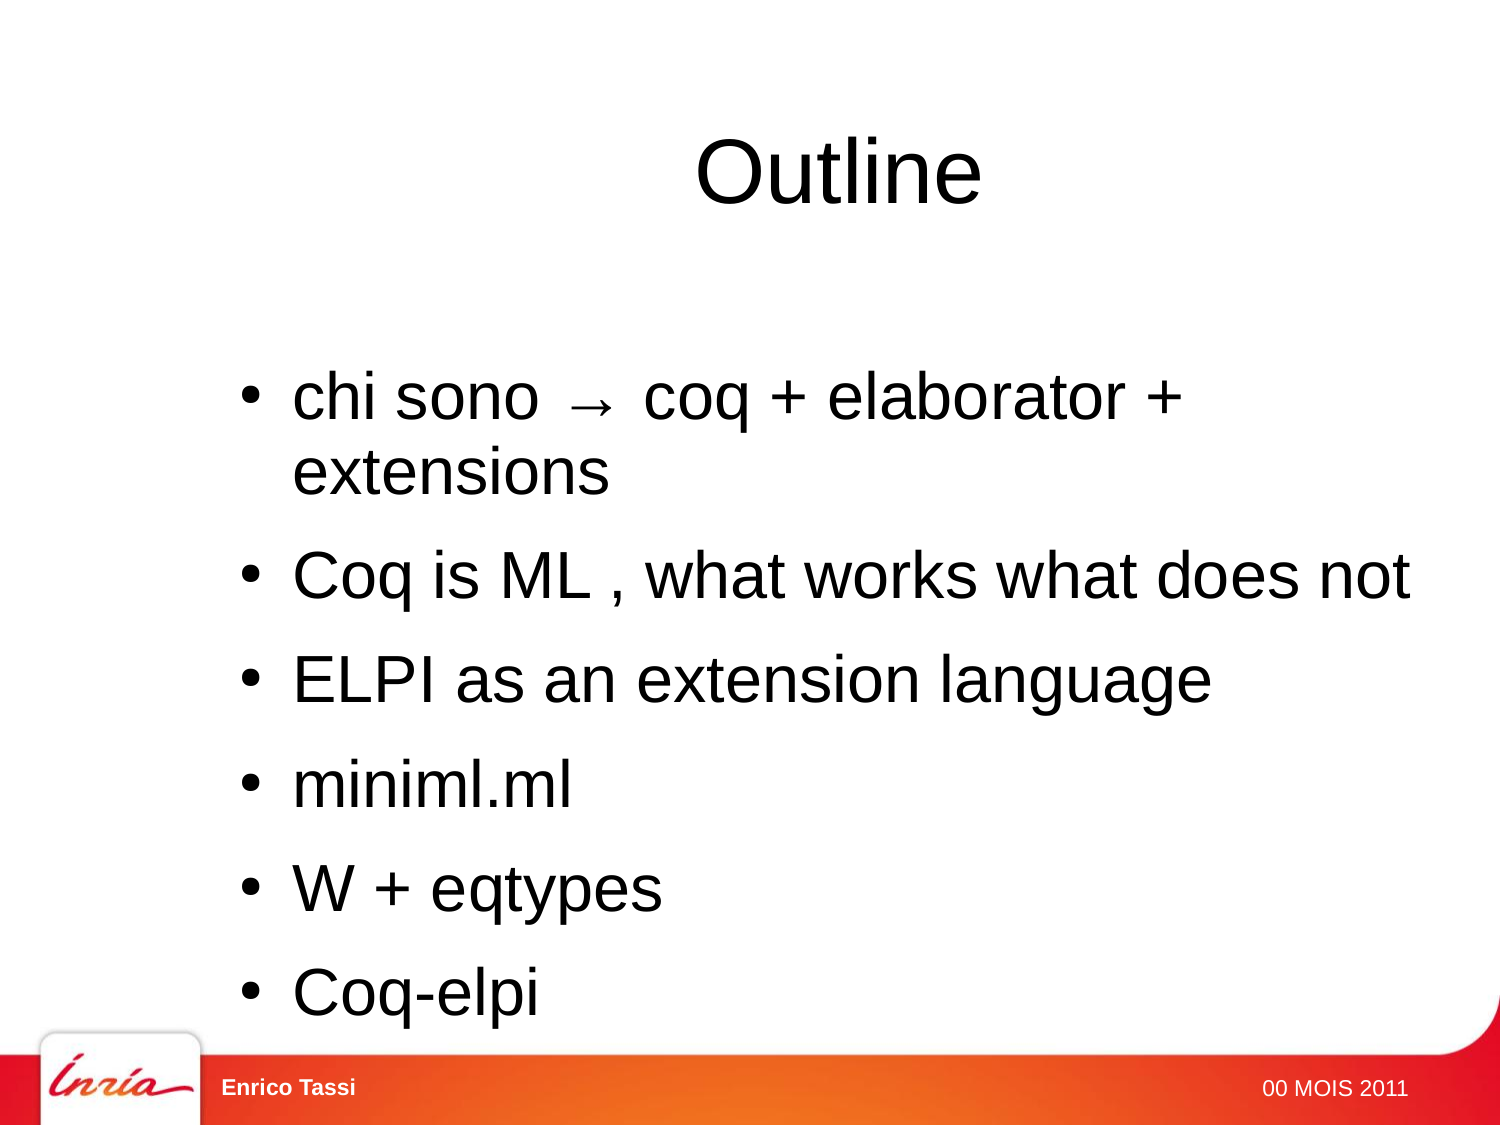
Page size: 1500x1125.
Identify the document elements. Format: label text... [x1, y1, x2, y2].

list chi sono → coq + elaborator + extensions Coq is ML , what works what does not ELPI as an extension language miniml.ml W + eqtypes Coq-elpi [221, 358, 1459, 1049]
title Outline [221, 77, 1459, 266]
picture [0, 947, 1500, 1125]
